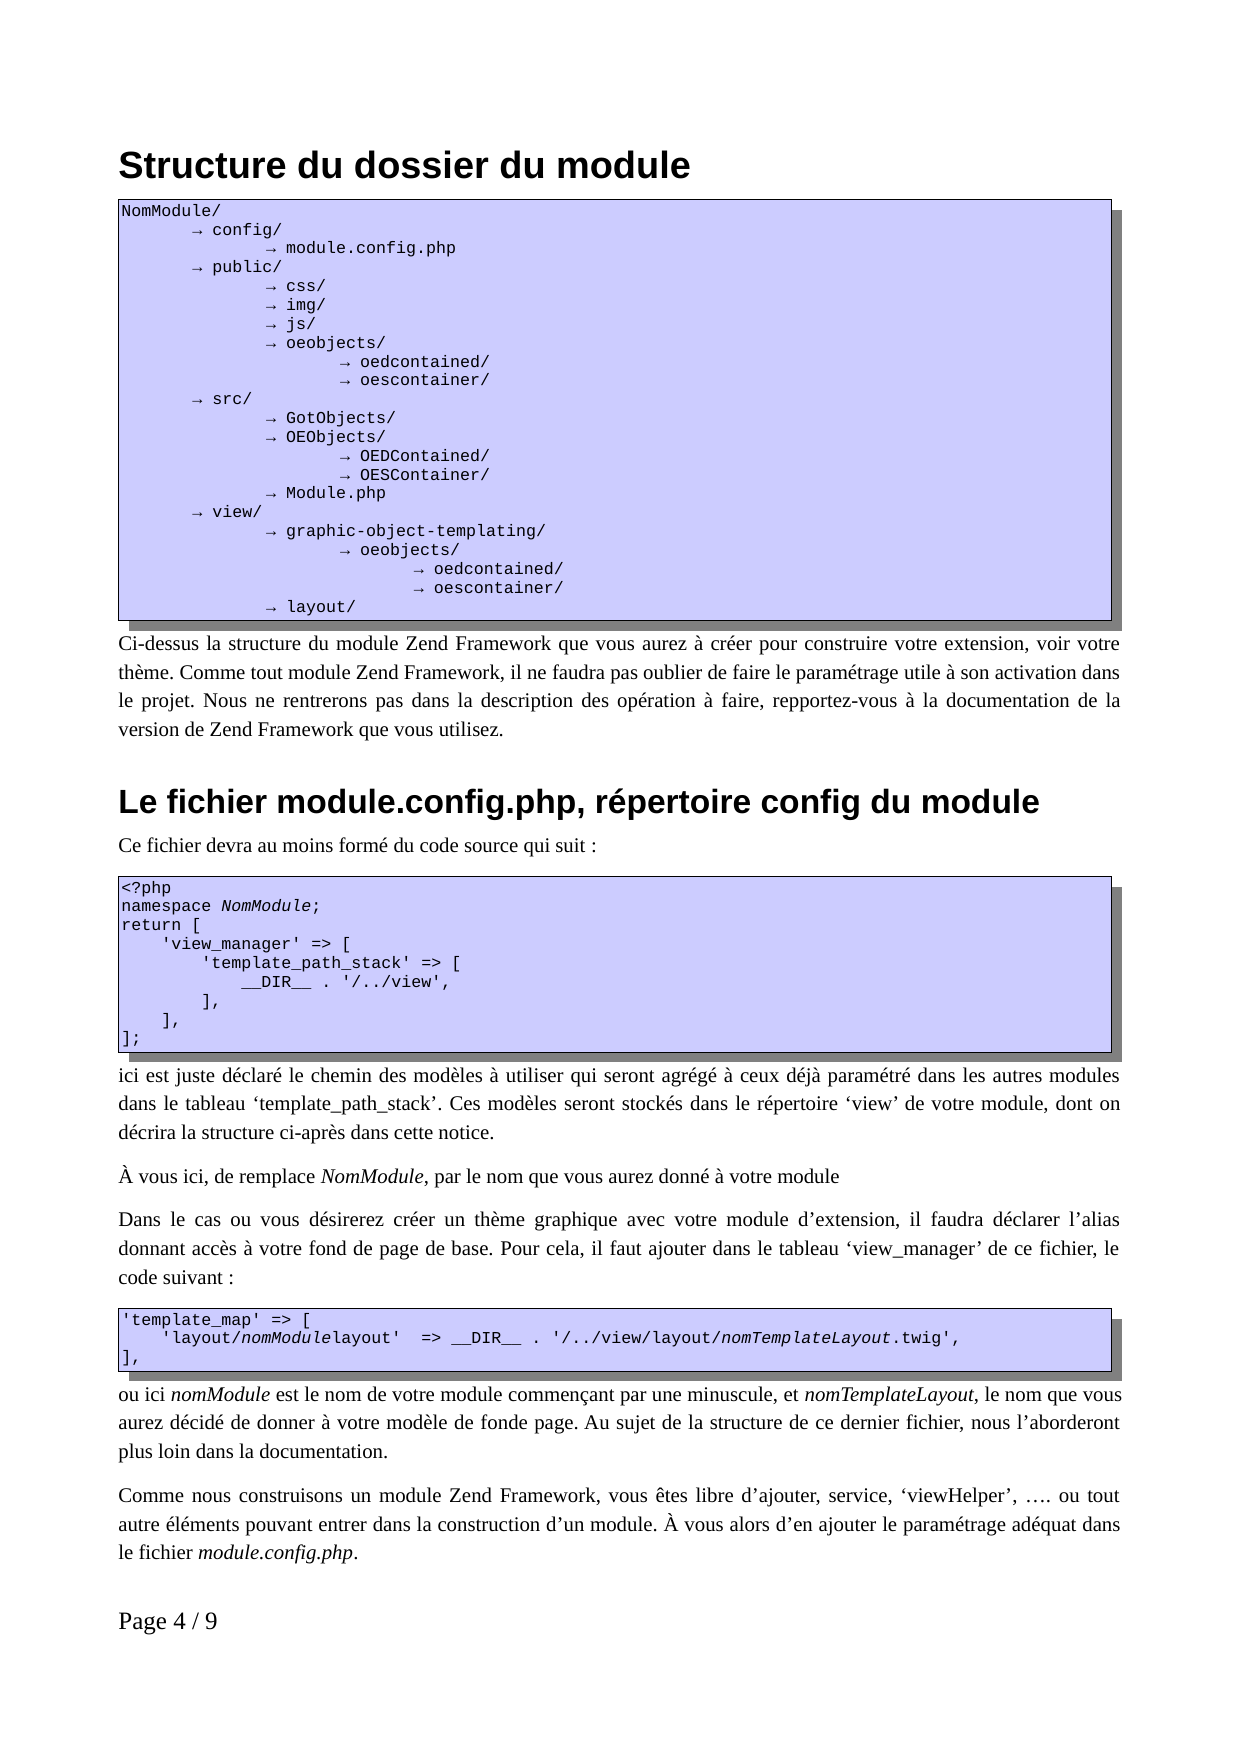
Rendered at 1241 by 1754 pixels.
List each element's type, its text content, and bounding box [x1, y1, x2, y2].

text ], [119, 1346, 1111, 1371]
text NomModule/ [119, 200, 1111, 218]
text → module.config.php [119, 237, 1111, 256]
text → Module.php [119, 482, 1111, 501]
text 'view_manager' => [ [119, 933, 1111, 952]
text → view/ [119, 501, 1111, 520]
text → config/ [119, 218, 1111, 237]
text 'template_path_stack' => [ [119, 952, 1111, 970]
text → OESContainer/ [119, 463, 1111, 482]
text ], [119, 989, 1111, 1008]
text → js/ [119, 312, 1111, 331]
text <?php [119, 877, 1111, 895]
text Comme nous construisons un module Zend Framework, vous êtes libre d’ajouter, service, ‘viewHelper’, …. ou tout autre éléments pouvant entrer dans la construction d’un module. À vous alors d’en ajouter le paramétrage adéquat dans le fichier module.config.php. [118, 1483, 1122, 1564]
text ]; [119, 1027, 1111, 1052]
text namespace NomModule; [119, 895, 1111, 914]
text → oedcontained/ [119, 557, 1111, 576]
text Ci-dessus la structure du module Zend Framework que vous aurez à créer pour construire votre extension, voir votre thème. Comme tout module Zend Framework, il ne faudra pas oublier de faire le paramétrage utile à son activation dans le projet. Nous ne rentrerons pas dans la description des opération à faire, repportez-vous à la documentation de la version de Zend Framework que vous utilisez. [118, 631, 1122, 741]
text → graphic-object-templating/ [119, 520, 1111, 539]
text → GotObjects/ [119, 407, 1111, 426]
text → oeobjects/ [119, 539, 1111, 557]
text Dans le cas ou vous désirerez créer un thème graphique avec votre module d’extension, il faudra déclarer l’alias donnant accès à votre fond de page de base. Pour cela, il faut ajouter dans le tableau ‘view_manager’ de ce fichier, le code suivant : [118, 1207, 1122, 1289]
text → oedcontained/ [119, 350, 1111, 369]
text ou ici nomModule est le nom de votre module commençant par une minuscule, et nomTemplateLayout, le nom que vous aurez décidé de donner à votre modèle de fonde page. Au sujet de la structure de ce dernier fichier, nous l’aborderont plus loin dans la documentation. [118, 1381, 1122, 1463]
text 'layout/nomModulelayout' => __DIR__ . '/../view/layout/nomTemplateLayout.twig', [119, 1327, 1111, 1346]
text → OEDContained/ [119, 444, 1111, 463]
subtitle Structure du dossier du module [118, 143, 1122, 187]
text À vous ici, de remplace NomModule, par le nom que vous aurez donné à votre module [118, 1164, 1122, 1188]
text → img/ [119, 293, 1111, 312]
text → layout/ [119, 595, 1111, 620]
text ], [119, 1008, 1111, 1027]
text ici est juste déclaré le chemin des modèles à utiliser qui seront agrégé à ceux déjà paramétré dans les autres modules dans le tableau ‘template_path_stack’. Ces modèles seront stockés dans le répertoire ‘view’ de votre module, dont on décrira la structure ci-après dans cette notice. [118, 1062, 1122, 1144]
text → oescontainer/ [119, 369, 1111, 388]
text → oeobjects/ [119, 331, 1111, 350]
text __DIR__ . '/../view', [119, 970, 1111, 989]
text → src/ [119, 388, 1111, 407]
text return [ [119, 914, 1111, 933]
subtitle Le fichier module.config.php, répertoire config du module [118, 782, 1122, 820]
text → oescontainer/ [119, 576, 1111, 595]
text → OEObjects/ [119, 426, 1111, 444]
text Ce fichier devra au moins formé du code source qui suit : [118, 833, 1122, 857]
text 'template_map' => [ [119, 1309, 1111, 1327]
text → css/ [119, 275, 1111, 293]
text → public/ [119, 256, 1111, 275]
